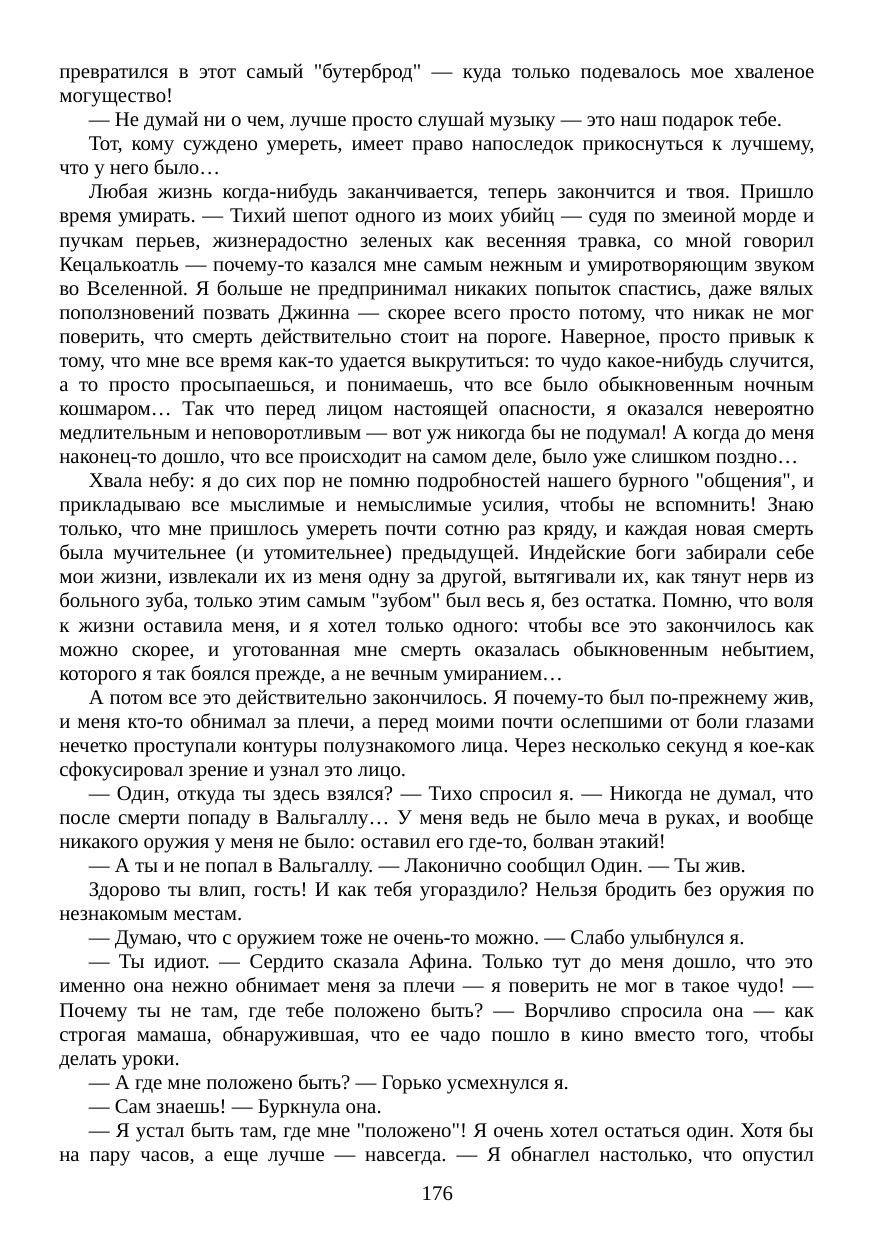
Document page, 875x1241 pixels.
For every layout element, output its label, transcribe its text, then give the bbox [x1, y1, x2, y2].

text Тот, кому суждено умереть, имеет право напоследок прикоснуться к лучшему, что у него было… [59, 131, 815, 179]
text — А ты и не попал в Вальгаллу. — Лаконично сообщил Один. — Ты жив. [59, 853, 815, 877]
text превратился в этот самый "бутерброд" — куда только подевалось мое хваленое могущество! [59, 59, 815, 107]
text — Один, откуда ты здесь взялся? — Тихо спросил я. — Никогда не думал, что после смерти попаду в Вальгаллу… У меня ведь не было меча в руках, и вообще никакого оружия у меня не было: оставил его где-то, болван этакий! [59, 781, 815, 853]
text Любая жизнь когда-нибудь заканчивается, теперь закончится и твоя. Пришло время умирать. — Тихий шепот одного из моих убийц — судя по змеиной морде и пучкам перьев, жизнерадостно зеленых как весенняя травка, со мной говорил Кецалькоатль — почему-то казался мне самым нежным и умиротворяющим звуком во Вселенной. Я больше не предпринимал никаких попыток спастись, даже вялых поползновений позвать Джинна — скорее всего просто потому, что никак не мог поверить, что смерть действительно стоит на пороге. Наверное, просто привык к тому, что мне все время как-то удается выкрутиться: то чудо какое-нибудь случится, а то просто просыпаешься, и понимаешь, что все было обыкновенным ночным кошмаром… Так что перед лицом настоящей опасности, я оказался невероятно медлительным и неповоротливым — вот уж никогда бы не подумал! А когда до меня наконец-то дошло, что все происходит на самом деле, было уже слишком поздно… [59, 179, 815, 468]
text — Сам знаешь! — Буркнула она. [59, 1094, 815, 1118]
text — Не думай ни о чем, лучше просто слушай музыку — это наш подарок тебе. [59, 107, 815, 131]
text Здорово ты влип, гость! И как тебя угораздило? Нельзя бродить без оружия по незнакомым местам. [59, 877, 815, 925]
text Хвала небу: я до сих пор не помню подробностей нашего бурного "общения", и прикладываю все мыслимые и немыслимые усилия, чтобы не вспомнить! Знаю только, что мне пришлось умереть почти сотню раз кряду, и каждая новая смерть была мучительнее (и утомительнее) предыдущей. Индейские боги забирали себе мои жизни, извлекали их из меня одну за другой, вытягивали их, как тянут нерв из больного зуба, только этим самым "зубом" был весь я, без остатка. Помню, что воля к жизни оставила меня, и я хотел только одного: чтобы все это закончилось как можно скорее, и уготованная мне смерть оказалась обыкновенным небытием, которого я так боялся прежде, а не вечным умиранием… [59, 468, 815, 685]
text — Ты идиот. — Сердито сказала Афина. Только тут до меня дошло, что это именно она нежно обнимает меня за плечи — я поверить не мог в такое чудо! — Почему ты не там, где тебе положено быть? — Ворчливо спросила она — как строгая мамаша, обнаружившая, что ее чадо пошло в кино вместо того, чтобы делать уроки. [59, 949, 815, 1070]
text — Я устал быть там, где мне "положено"! Я очень хотел остаться один. Хотя бы на пару часов, а еще лучше — навсегда. — Я обнаглел настолько, что опустил [59, 1118, 815, 1166]
text — Думаю, что с оружием тоже не очень-то можно. — Слабо улыбнулся я. [59, 925, 815, 949]
text А потом все это действительно закончилось. Я почему-то был по-прежнему жив, и меня кто-то обнимал за плечи, а перед моими почти ослепшими от боли глазами нечетко проступали контуры полузнакомого лица. Через несколько секунд я кое-как сфокусировал зрение и узнал это лицо. [59, 685, 815, 781]
text — А где мне положено быть? — Горько усмехнулся я. [59, 1070, 815, 1094]
